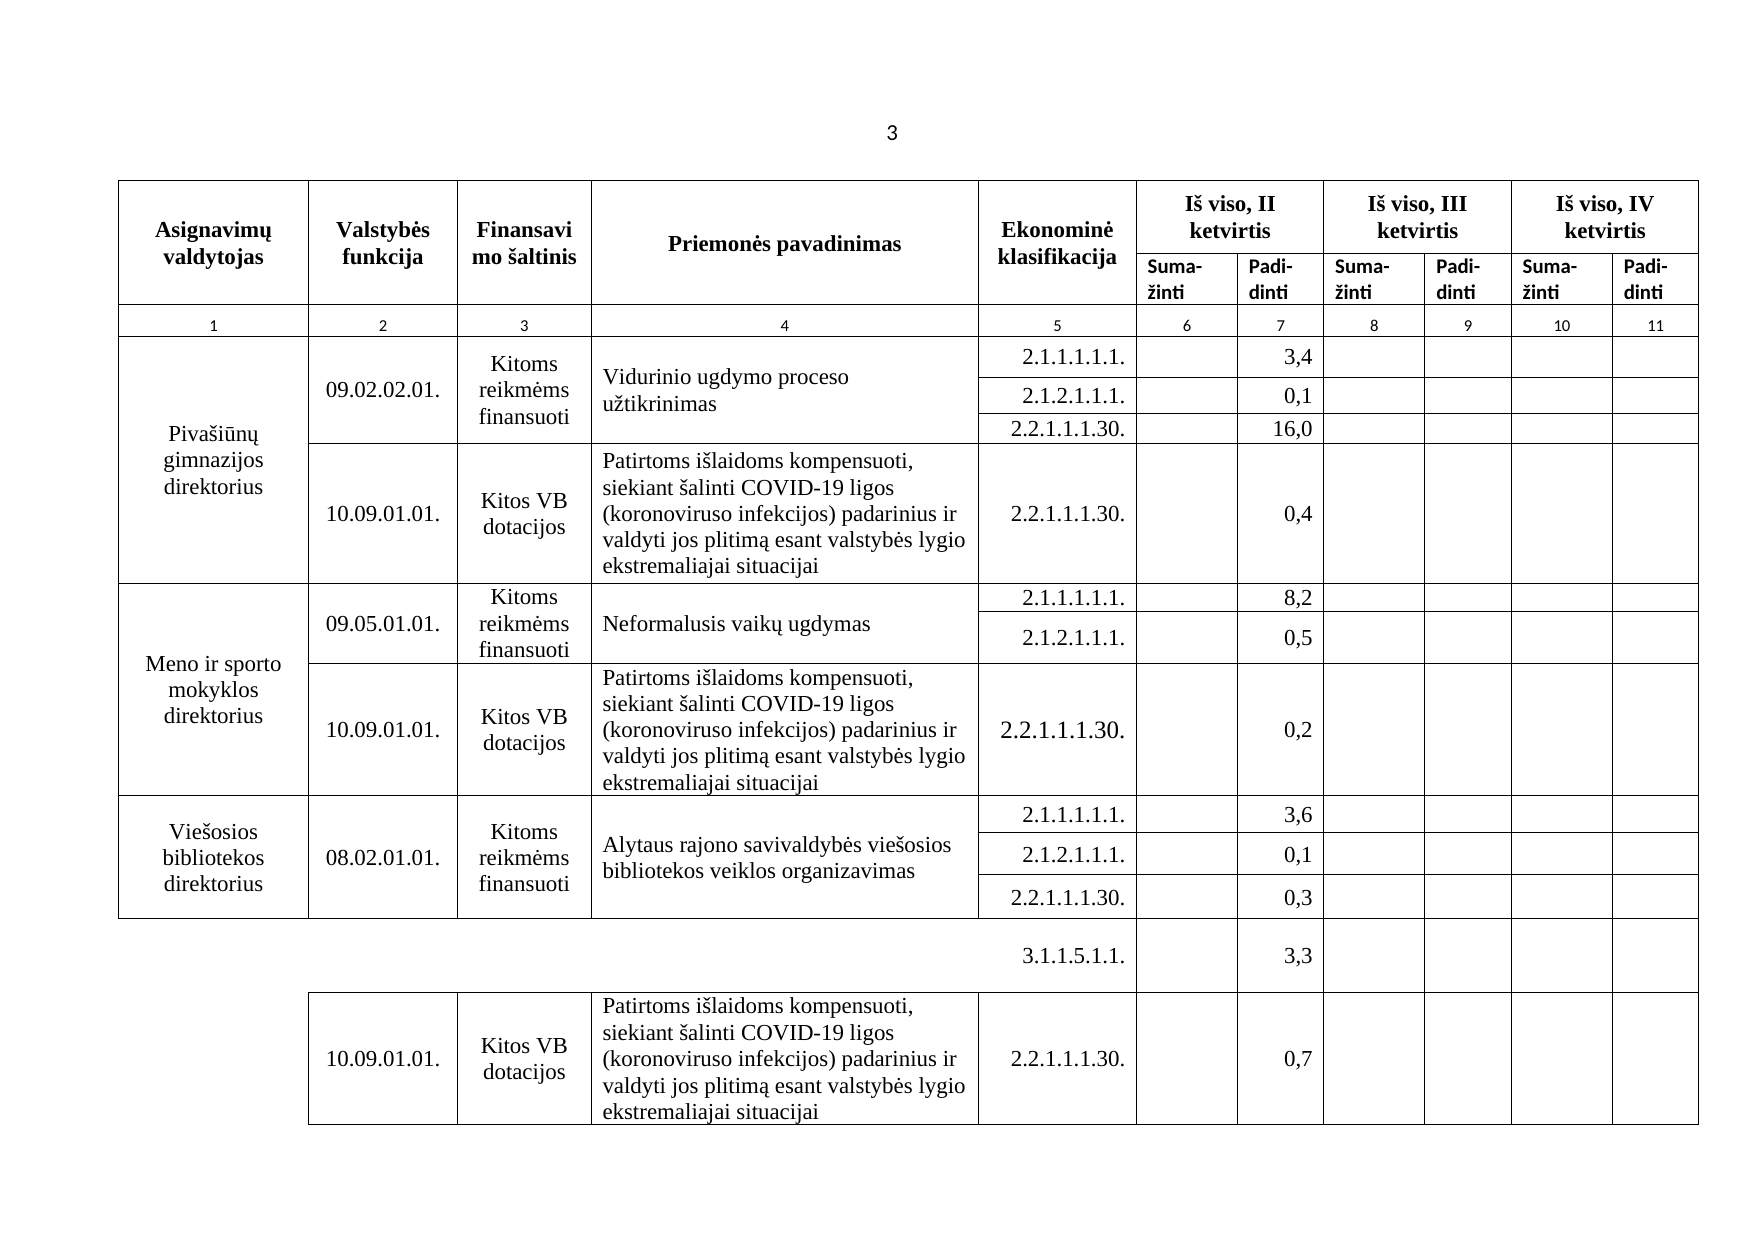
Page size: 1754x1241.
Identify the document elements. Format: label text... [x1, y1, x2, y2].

table_cell Patirtoms išlaidoms kompensuoti, siekiant šalinti COVID-19 ligos (koronoviruso infekcijos) padarinius ir valdyti jos plitimą esant valstybės lygio ekstremaliajai situacijai [592, 993, 978, 1124]
table_cell [1699, 413, 1723, 443]
table_cell [1699, 221, 1723, 252]
table_cell [1699, 874, 1723, 918]
table_cell [1512, 796, 1612, 832]
table_cell 2.2.1.1.1.30. [979, 414, 1136, 443]
table_cell [1512, 833, 1612, 874]
table_cell [1512, 337, 1612, 377]
table_cell [1512, 444, 1612, 582]
table_cell 7 [1238, 305, 1323, 336]
table_cell [1425, 378, 1511, 412]
table_cell [1699, 992, 1723, 1124]
table_cell Alytaus rajono savivaldybės viešosios bibliotekos veiklos organizavimas [592, 796, 978, 918]
table_cell Padi-dinti [1613, 254, 1698, 304]
table_cell [1324, 612, 1424, 662]
table_cell [1137, 612, 1237, 662]
table_cell 10.09.01.01. [309, 444, 457, 582]
table_cell [1699, 304, 1723, 336]
table_cell [1324, 833, 1424, 874]
table_cell [1324, 337, 1424, 377]
table_cell [1425, 796, 1511, 832]
table_cell [1699, 918, 1723, 992]
table_cell 08.02.01.01. [309, 796, 457, 918]
table_cell 8,2 [1238, 584, 1323, 611]
table_cell [1613, 796, 1698, 832]
table_cell [1613, 414, 1698, 443]
table_header Priemonės pavadinimas [592, 181, 978, 304]
table_cell [1613, 584, 1698, 611]
table_cell 3,3 [1238, 919, 1323, 992]
table_cell [1512, 584, 1612, 611]
table_cell [1699, 443, 1723, 582]
table_cell [1512, 612, 1612, 662]
table_cell [1425, 919, 1511, 992]
table_cell 0,2 [1238, 664, 1323, 795]
table_cell 3 [458, 305, 591, 336]
table_cell [1613, 444, 1698, 582]
table_cell Kitos VB dotacijos [458, 993, 591, 1124]
table_header Ekonominė klasifikacija [979, 181, 1136, 304]
table_header Asignavimų valdytojas [119, 181, 308, 304]
table_cell 16,0 [1238, 414, 1323, 443]
table_cell [1699, 611, 1723, 662]
table_cell [1137, 993, 1237, 1124]
table_cell [1137, 875, 1237, 918]
table_cell [1324, 796, 1424, 832]
table_cell 3,4 [1238, 337, 1323, 377]
table_cell 2.2.1.1.1.30. [979, 444, 1136, 582]
table_cell Suma-žinti [1137, 254, 1237, 304]
table_cell [1613, 875, 1698, 918]
table_cell 2 [309, 305, 457, 336]
table_cell [1425, 993, 1511, 1124]
table_cell [1512, 664, 1612, 795]
table_cell [1699, 795, 1723, 832]
table_cell 0,3 [1238, 875, 1323, 918]
table_cell [1425, 337, 1511, 377]
table_cell [1613, 378, 1698, 412]
table_cell [1137, 414, 1237, 443]
table_cell [1324, 993, 1424, 1124]
table_cell 2.1.2.1.1.1. [979, 833, 1136, 874]
table_cell 09.05.01.01. [309, 584, 457, 662]
table_cell [1324, 664, 1424, 795]
table_cell Kitoms reikmėms finansuoti [458, 337, 591, 443]
table_cell Neformalusis vaikų ugdymas [592, 584, 978, 662]
table_cell 0,1 [1238, 378, 1323, 412]
table_cell Kitoms reikmėms finansuoti [458, 584, 591, 662]
table_cell Viešosios bibliotekos direktorius [119, 796, 308, 918]
table_cell [1425, 414, 1511, 443]
table_cell 2.2.1.1.1.30. [979, 993, 1136, 1124]
table_cell [1324, 584, 1424, 611]
table_cell [1699, 583, 1723, 611]
table_cell [1699, 832, 1723, 874]
table_header Iš viso, II ketvirtis [1137, 181, 1323, 252]
table_cell Kitos VB dotacijos [458, 664, 591, 795]
table_cell [1613, 664, 1698, 795]
table_cell 0,7 [1238, 993, 1323, 1124]
table_cell Kitos VB dotacijos [458, 444, 591, 582]
table_cell 2.1.2.1.1.1. [979, 378, 1136, 412]
table_cell Patirtoms išlaidoms kompensuoti, siekiant šalinti COVID-19 ligos (koronoviruso infekcijos) padarinius ir valdyti jos plitimą esant valstybės lygio ekstremaliajai situacijai [592, 444, 978, 582]
table_cell [1699, 663, 1723, 795]
table_cell Vidurinio ugdymo proceso užtikrinimas [592, 337, 978, 443]
table_cell [1699, 336, 1723, 377]
table_cell [1425, 584, 1511, 611]
table_cell [1613, 993, 1698, 1124]
table_cell 2.1.2.1.1.1. [979, 612, 1136, 662]
table_cell 9 [1425, 305, 1511, 336]
table_cell [1324, 875, 1424, 918]
table_cell [1512, 875, 1612, 918]
table_cell 1 [119, 305, 308, 336]
table_cell 4 [592, 305, 978, 336]
table_cell [1613, 612, 1698, 662]
table_cell 2.2.1.1.1.30. [979, 664, 1136, 795]
table_cell Meno ir sporto mokyklos direktorius [119, 584, 308, 795]
table_cell 09.02.02.01. [309, 337, 457, 443]
table_cell 2.2.1.1.1.30. [979, 875, 1136, 918]
table_header Valstybės funkcija [309, 181, 457, 304]
table_cell [1699, 253, 1723, 304]
table_cell [1137, 919, 1237, 992]
table_cell [1137, 664, 1237, 795]
table_cell [1137, 444, 1237, 582]
table_cell [1613, 833, 1698, 874]
table_cell [1137, 584, 1237, 611]
table_cell 6 [1137, 305, 1237, 336]
table_cell [1137, 378, 1237, 412]
table_cell [1137, 796, 1237, 832]
table_cell [1425, 833, 1511, 874]
table_cell Padi-dinti [1238, 254, 1323, 304]
table_cell Kitoms reikmėms finansuoti [458, 796, 591, 918]
table_cell Suma-žinti [1324, 254, 1424, 304]
table_cell [1613, 337, 1698, 377]
table_header Finansavimo šaltinis [458, 181, 591, 304]
table_cell [1425, 875, 1511, 918]
table_header Iš viso, IV ketvirtis [1512, 181, 1698, 252]
table_cell [1512, 919, 1612, 992]
table_cell [1512, 414, 1612, 443]
table_cell [1512, 378, 1612, 412]
table_cell [1324, 919, 1424, 992]
table_cell [1137, 833, 1237, 874]
table_cell [1137, 337, 1237, 377]
table_cell 11 [1613, 305, 1698, 336]
table_cell 8 [1324, 305, 1424, 336]
table_cell 3.1.1.5.1.1. [978, 919, 1136, 992]
table_cell [1425, 444, 1511, 582]
table_cell [1699, 377, 1723, 412]
table_cell Pivašiūnų gimnazijos direktorius [119, 337, 308, 582]
table_cell Patirtoms išlaidoms kompensuoti, siekiant šalinti COVID-19 ligos (koronoviruso infekcijos) padarinius ir valdyti jos plitimą esant valstybės lygio ekstremaliajai situacijai [592, 664, 978, 795]
table_cell 2.1.1.1.1.1. [979, 584, 1136, 611]
table_cell [1324, 414, 1424, 443]
table_cell 0,5 [1238, 612, 1323, 662]
table_cell [1324, 378, 1424, 412]
table_cell 10.09.01.01. [309, 993, 457, 1124]
table_cell Suma-žinti [1512, 254, 1612, 304]
table_cell 2.1.1.1.1.1. [979, 796, 1136, 832]
table_cell [1425, 664, 1511, 795]
table_cell Padi-dinti [1425, 254, 1511, 304]
table_cell 0,4 [1238, 444, 1323, 582]
table_cell 0,1 [1238, 833, 1323, 874]
table_cell 2.1.1.1.1.1. [979, 337, 1136, 377]
table_cell 10.09.01.01. [309, 664, 457, 795]
table_header Iš viso, III ketvirtis [1324, 181, 1511, 252]
table_cell 10 [1512, 305, 1612, 336]
table_header [1699, 180, 1723, 221]
table_cell 5 [979, 305, 1136, 336]
table_cell [1324, 444, 1424, 582]
table_cell 3,6 [1238, 796, 1323, 832]
table_cell [1512, 993, 1612, 1124]
table_cell [1613, 919, 1698, 992]
table_cell [1425, 612, 1511, 662]
